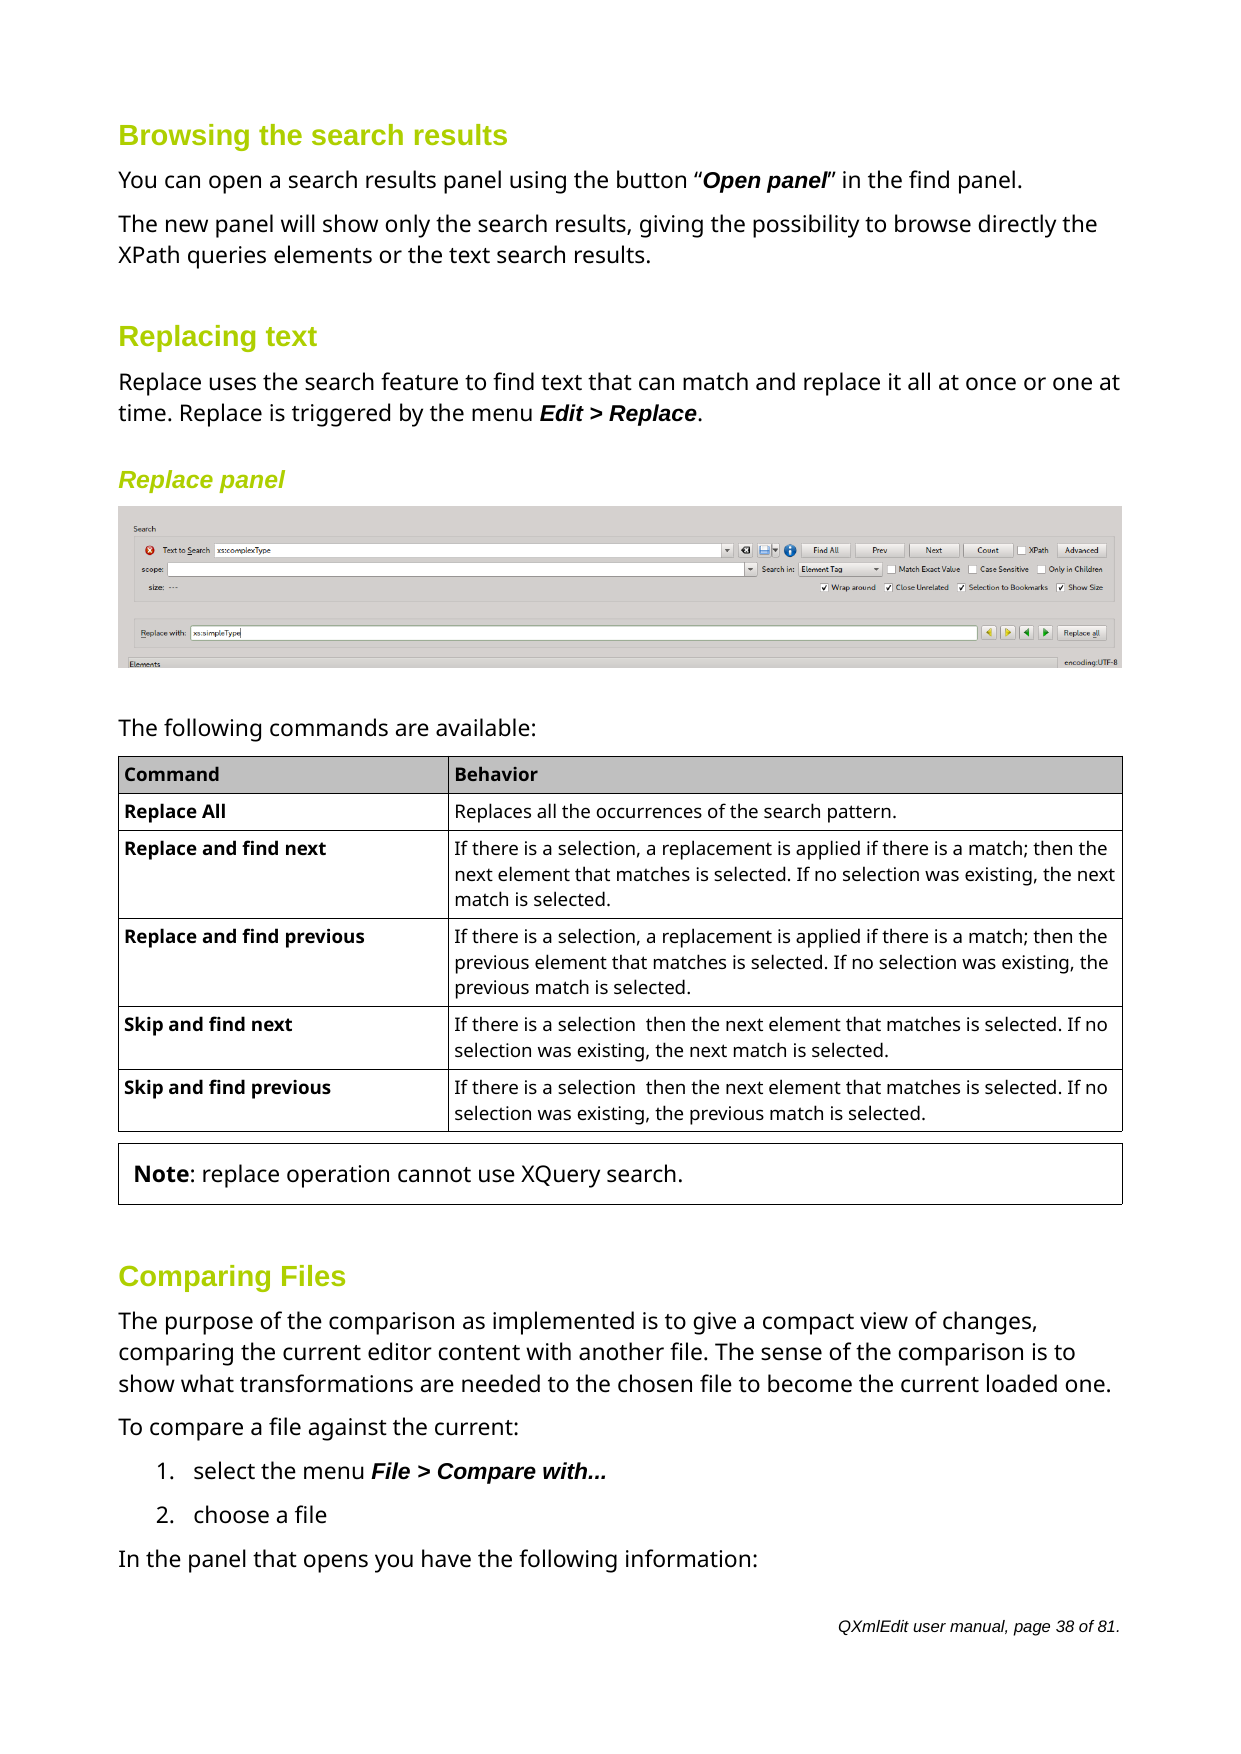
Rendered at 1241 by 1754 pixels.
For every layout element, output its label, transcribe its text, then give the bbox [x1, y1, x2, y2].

table_cell If there is a selection then the next element that matches is selected. If no selection was existing, the previous match is selected. [449, 1070, 1122, 1131]
picture [118, 506, 1122, 668]
table_cell If there is a selection then the next element that matches is selected. If no selection was existing, the next match is selected. [449, 1007, 1122, 1068]
text The new panel will show only the search results, giving the possibility to browse directly the XPath queries elements or the text search results. [118, 208, 1122, 270]
table_cell Replace and find previous [119, 919, 448, 1006]
subtitle Comparing Files [118, 1259, 1122, 1293]
text Note: replace operation cannot use XQuery search. [119, 1144, 1122, 1204]
text The purpose of the comparison as implemented is to give a compact view of changes, comparing the current editor content with another file. The sense of the comparison is to show what transformations are needed to the chosen file to become the current loaded one. [118, 1305, 1122, 1399]
table_cell Skip and find previous [119, 1070, 448, 1131]
subtitle Replacing text [118, 319, 1122, 353]
text You can open a search results panel using the button “Open panel” in the find panel. [118, 164, 1122, 195]
table_cell Replace All [119, 794, 448, 830]
list choose a file [156, 1499, 1122, 1530]
text To compare a file against the current: [118, 1411, 1122, 1442]
subtitle Replace panel [118, 465, 1122, 494]
table_cell Skip and find next [119, 1007, 448, 1068]
table_cell Replace and find next [119, 831, 448, 918]
list select the menu File > Compare with... [156, 1455, 1122, 1486]
table_header Command [119, 757, 448, 793]
table_header Behavior [449, 757, 1122, 793]
text Replace uses the search feature to find text that can match and replace it all at once or one at time. Replace is triggered by the menu Edit > Replace. [118, 365, 1122, 428]
table_cell Replaces all the occurrences of the search pattern. [449, 794, 1122, 830]
text In the panel that opens you have the following information: [118, 1542, 1122, 1574]
subtitle Browsing the search results [118, 118, 1122, 152]
table_cell If there is a selection, a replacement is applied if there is a match; then the next element that matches is selected. If no selection was existing, the next match is selected. [449, 831, 1122, 918]
table_cell If there is a selection, a replacement is applied if there is a match; then the previous element that matches is selected. If no selection was existing, the previous match is selected. [449, 919, 1122, 1006]
text The following commands are available: [118, 712, 1122, 743]
